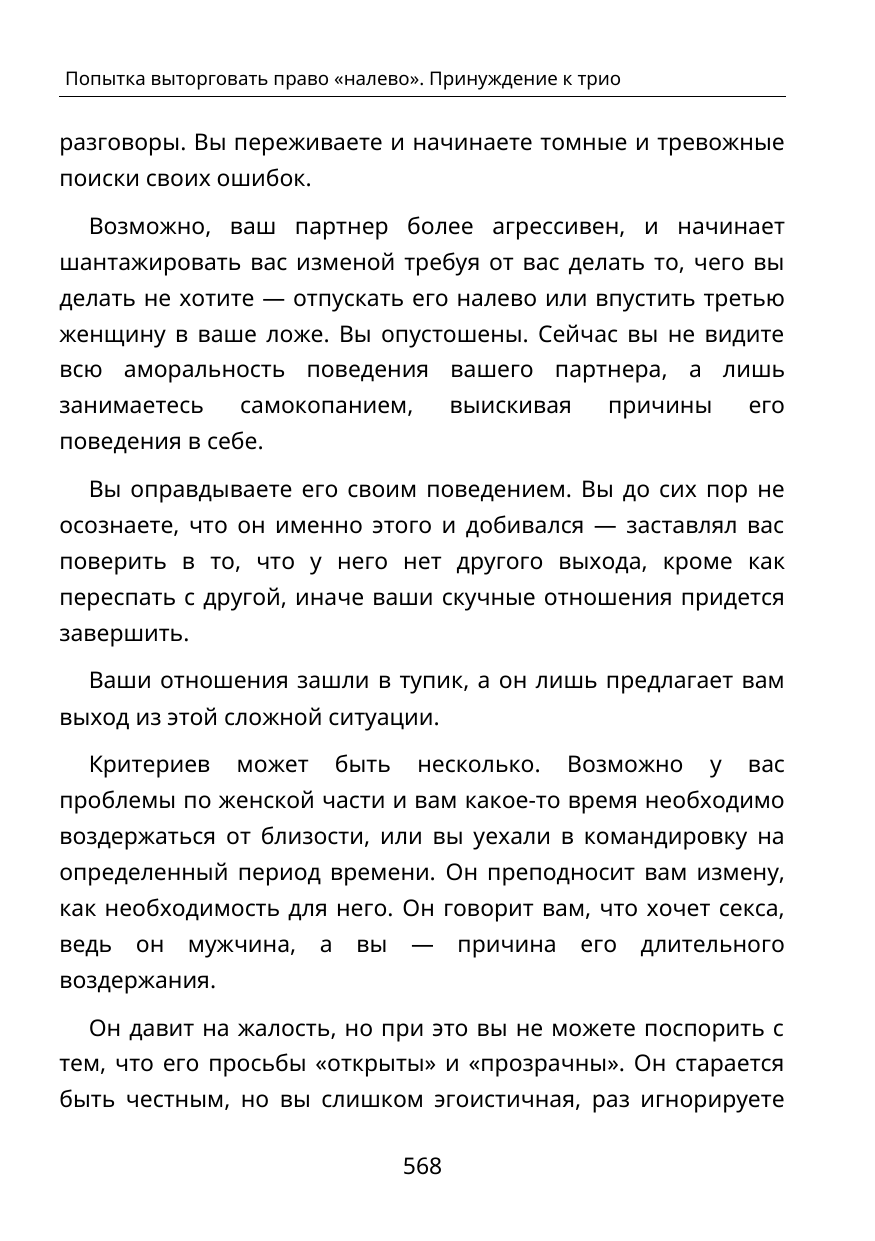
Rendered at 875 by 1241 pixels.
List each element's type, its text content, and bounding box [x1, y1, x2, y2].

text разговоры. Вы переживаете и начинаете томные и тревожные поиски своих ошибок. [59, 126, 786, 193]
text Вы оправдываете его своим поведением. Вы до сих пор не осознаете, что он именно этого и добивался — заставлял вас поверить в то, что у него нет другого выхода, кроме как переспать с другой, иначе ваши скучные отношения придется завершить. [59, 473, 786, 648]
text Ваши отношения зашли в тупик, а он лишь предлагает вам выход из этой сложной ситуации. [59, 664, 786, 732]
text Возможно, ваш партнер более агрессивен, и начинает шантажировать вас изменой требуя от вас делать то, чего вы делать не хотите — отпускать его налево или впустить третью женщину в ваше ложе. Вы опустошены. Сейчас вы не видите всю аморальность поведения вашего партнера, а лишь занимаетесь самокопанием, выискивая причины его поведения в себе. [59, 210, 786, 457]
text Он давит на жалость, но при это вы не можете поспорить с тем, что его просьбы «открыты» и «прозрачны». Он старается быть честным, но вы слишком эгоистичная, раз игнорируете [59, 1011, 786, 1114]
text Критериев может быть несколько. Возможно у вас проблемы по женской части и вам какое-то время необходимо воздержаться от близости, или вы уехали в командировку на определенный период времени. Он преподносит вам измену, как необходимость для него. Он говорит вам, что хочет секса, ведь он мужчина, а вы — причина его длительного воздержания. [59, 748, 786, 995]
